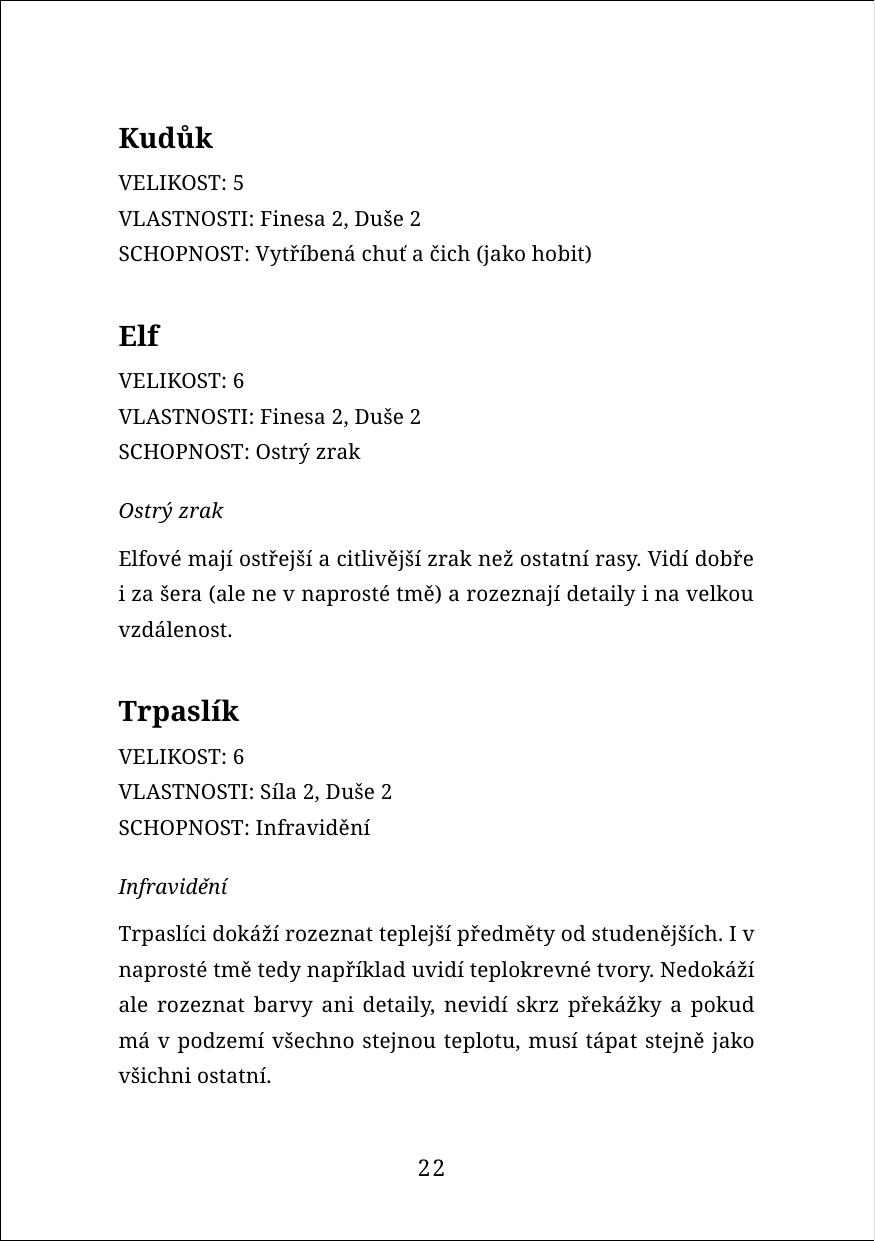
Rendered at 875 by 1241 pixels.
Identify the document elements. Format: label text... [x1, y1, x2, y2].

subtitle Kudůk [118, 118, 756, 157]
text Ostrý zrak [118, 497, 756, 525]
text VELIKOST: 5 VLASTNOSTI: Finesa 2, Duše 2 SCHOPNOST: Vytříbená chuť a čich (jako hobit) [118, 168, 756, 268]
subtitle Elf [118, 316, 756, 354]
text Trpaslíci dokáží rozeznat teplejší předměty od studenějších. I v naprosté tmě tedy například uvidí teplokrevné tvory. Nedokáží ale rozeznat barvy ani detaily, nevidí skrz překážky a pokud má v podzemí všechno stejnou teplotu, musí tápat stejně jako všichni ostatní. [118, 919, 756, 1090]
text VELIKOST: 6 VLASTNOSTI: Síla 2, Duše 2 SCHOPNOST: Infravidění [118, 742, 756, 841]
text Infravidění [118, 872, 756, 901]
subtitle Trpaslík [118, 692, 756, 730]
text VELIKOST: 6 VLASTNOSTI: Finesa 2, Duše 2 SCHOPNOST: Ostrý zrak [118, 366, 756, 466]
text Elfové mají ostřejší a citlivější zrak než ostatní rasy. Vidí dobře i za šera (ale ne v naprosté tmě) a rozeznají detaily i na velkou vzdálenost. [118, 544, 756, 643]
